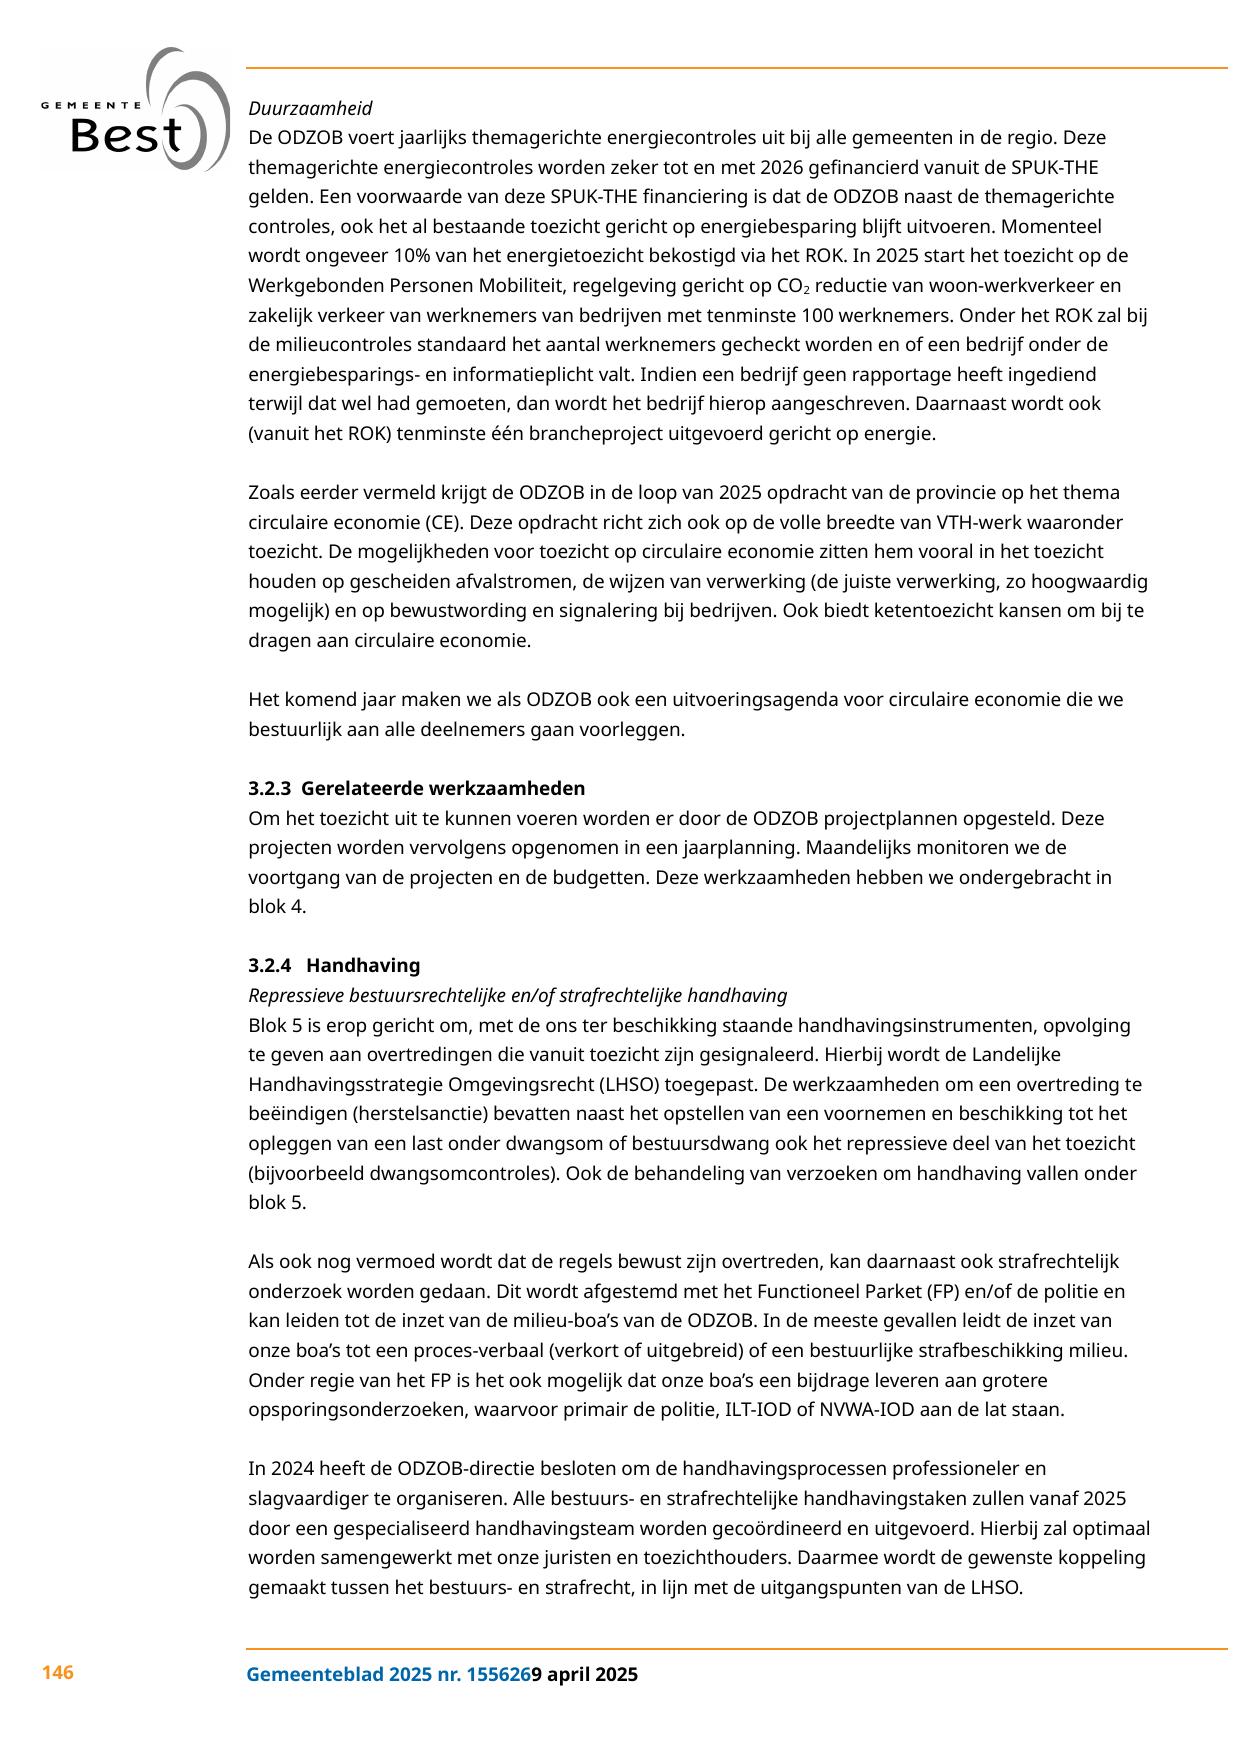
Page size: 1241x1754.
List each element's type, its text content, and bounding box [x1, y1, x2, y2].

text 3.2.3 Gerelateerde werkzaamheden [248, 775, 1152, 801]
text Zoals eerder vermeld krijgt de ODZOB in de loop van 2025 opdracht van de provincie op het thema circulaire economie (CE). Deze opdracht richt zich ook op de volle breedte van VTH-werk waaronder toezicht. De mogelijkheden voor toezicht op circulaire economie zitten hem vooral in het toezicht houden op gescheiden afvalstromen, de wijzen van verwerking (de juiste verwerking, zo hoogwaardig mogelijk) en op bewustwording en signalering bij bedrijven. Ook biedt ketentoezicht kansen om bij te dragen aan circulaire economie. [248, 479, 1152, 653]
text Blok 5 is erop gericht om, met de ons ter beschikking staande handhavingsinstrumenten, opvolging te geven aan overtredingen die vanuit toezicht zijn gesignaleerd. Hierbij wordt de Landelijke Handhavingsstrategie Omgevingsrecht (LHSO) toegepast. De werkzaamheden om een overtreding te beëindigen (herstelsanctie) bevatten naast het opstellen van een voornemen en beschikking tot het opleggen van een last onder dwangsom of bestuursdwang ook het repressieve deel van het toezicht (bijvoorbeeld dwangsomcontroles). Ook de behandeling van verzoeken om handhaving vallen onder blok 5. [248, 1012, 1152, 1215]
text Het komend jaar maken we als ODZOB ook een uitvoeringsagenda voor circulaire economie die we bestuurlijk aan alle deelnemers gaan voorleggen. [248, 686, 1152, 742]
text Repressieve bestuursrechtelijke en/of strafrechtelijke handhaving [248, 982, 1152, 1008]
picture [41, 47, 231, 172]
text Om het toezicht uit te kunnen voeren worden er door de ODZOB projectplannen opgesteld. Deze projecten worden vervolgens opgenomen in een jaarplanning. Maandelijks monitoren we de voortgang van de projecten en de budgetten. Deze werkzaamheden hebben we ondergebracht in blok 4. [248, 805, 1152, 919]
text Duurzaamheid [248, 95, 1152, 121]
text In 2024 heeft de ODZOB-directie besloten om de handhavingsprocessen professioneler en slagvaardiger te organiseren. Alle bestuurs- en strafrechtelijke handhavingstaken zullen vanaf 2025 door een gespecialiseerd handhavingsteam worden gecoördineerd en uitgevoerd. Hierbij zal optimaal worden samengewerkt met onze juristen en toezichthouders. Daarmee wordt de gewenste koppeling gemaakt tussen het bestuurs- en strafrecht, in lijn met de uitgangspunten van de LHSO. [248, 1456, 1152, 1600]
text Als ook nog vermoed wordt dat de regels bewust zijn overtreden, kan daarnaast ook strafrechtelijk onderzoek worden gedaan. Dit wordt afgestemd met het Functioneel Parket (FP) en/of de politie en kan leiden tot de inzet van de milieu-boa’s van de ODZOB. In de meeste gevallen leidt de inzet van onze boa’s tot een proces-verbaal (verkort of uitgebreid) of een bestuurlijke strafbeschikking milieu. Onder regie van het FP is het ook mogelijk dat onze boa’s een bijdrage leveren aan grotere opsporingsonderzoeken, waarvoor primair de politie, ILT-IOD of NVWA-IOD aan de lat staan. [248, 1248, 1152, 1422]
text De ODZOB voert jaarlijks themagerichte energiecontroles uit bij alle gemeenten in de regio. Deze themagerichte energiecontroles worden zeker tot en met 2026 gefinancierd vanuit de SPUK-THE gelden. Een voorwaarde van deze SPUK-THE financiering is dat de ODZOB naast de themagerichte controles, ook het al bestaande toezicht gericht op energiebesparing blijft uitvoeren. Momenteel wordt ongeveer 10% van het energietoezicht bekostigd via het ROK. In 2025 start het toezicht op de Werkgebonden Personen Mobiliteit, regelgeving gericht op CO2 reductie van woon-werkverkeer en zakelijk verkeer van werknemers van bedrijven met tenminste 100 werknemers. Onder het ROK zal bij de milieucontroles standaard het aantal werknemers gecheckt worden en of een bedrijf onder de energiebesparings- en informatieplicht valt. Indien een bedrijf geen rapportage heeft ingediend terwijl dat wel had gemoeten, dan wordt het bedrijf hierop aangeschreven. Daarnaast wordt ook (vanuit het ROK) tenminste één brancheproject uitgevoerd gericht op energie. [248, 124, 1152, 446]
text 3.2.4 Handhaving [248, 953, 1152, 978]
